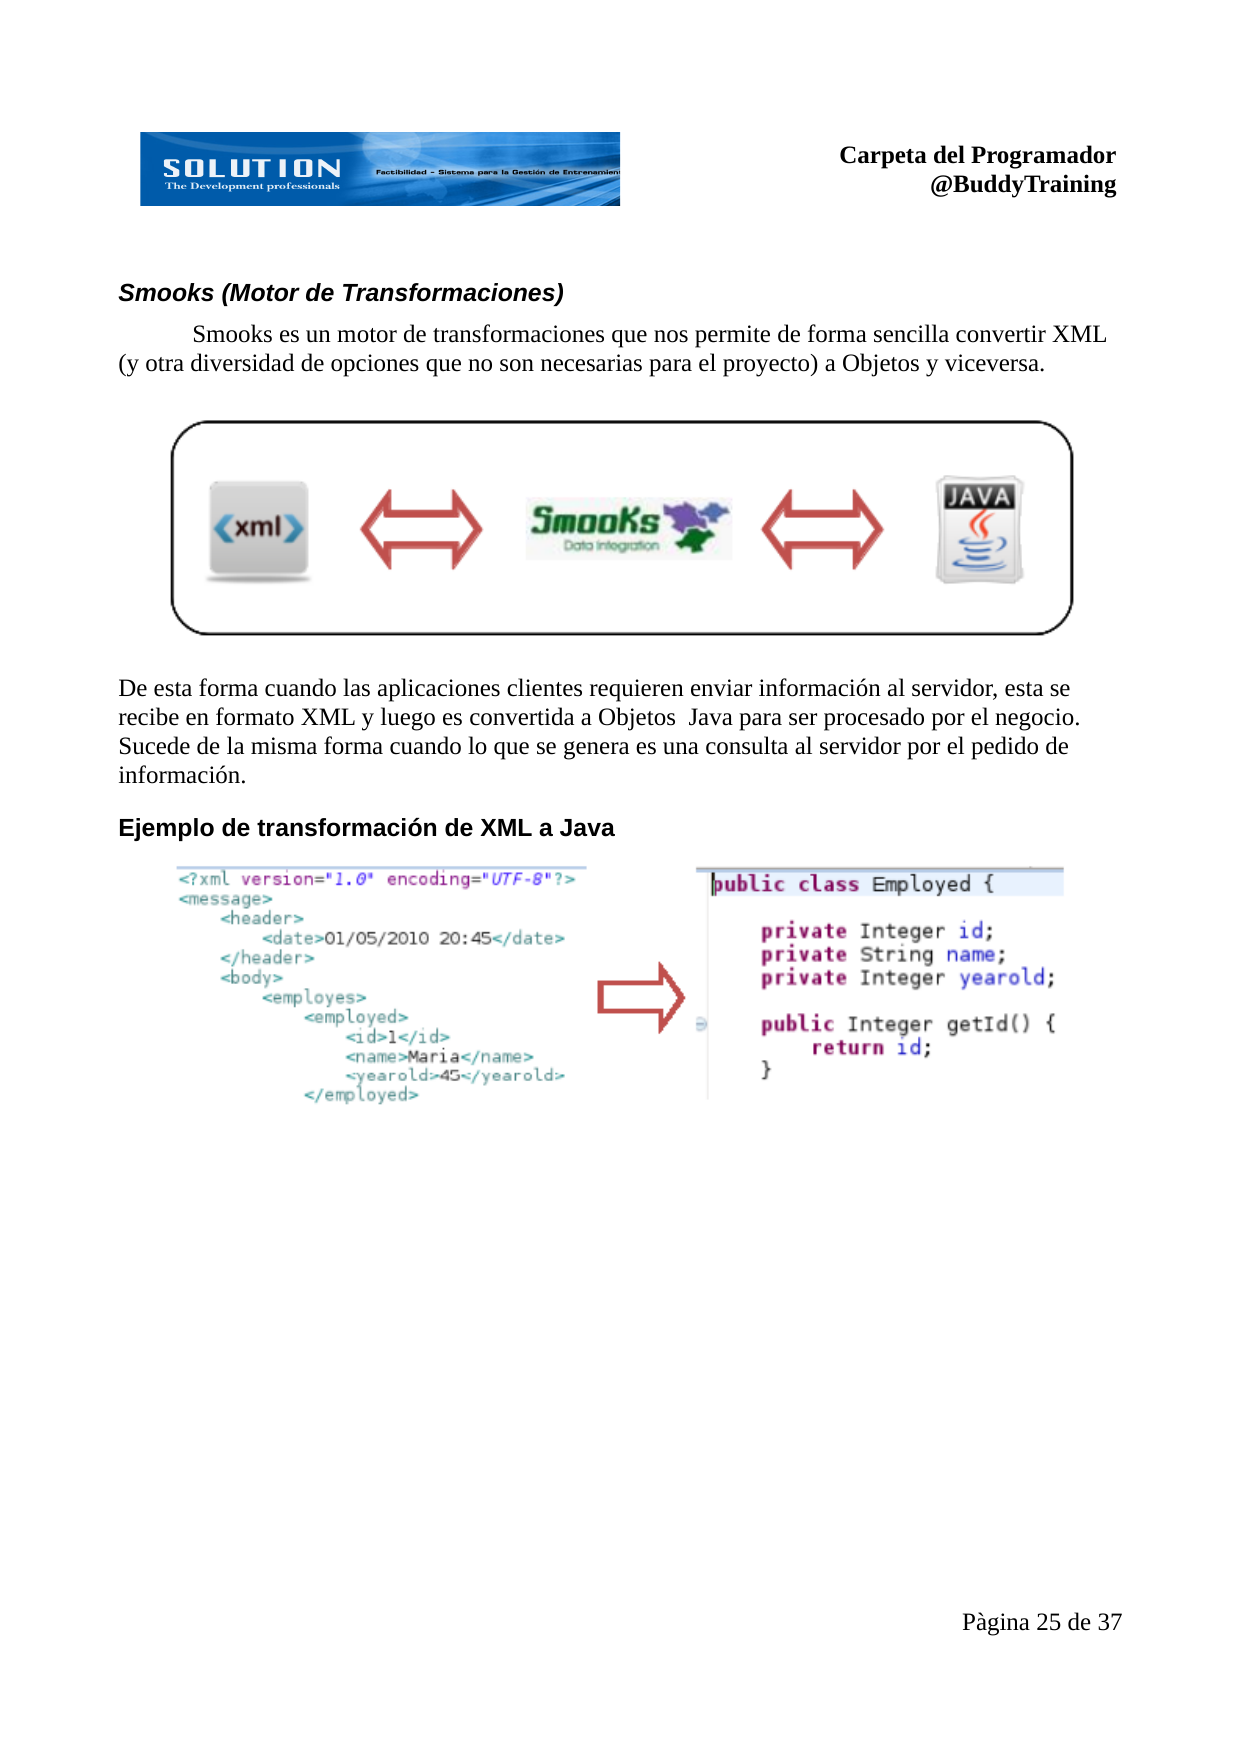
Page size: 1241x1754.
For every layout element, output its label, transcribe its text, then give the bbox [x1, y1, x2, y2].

picture [157, 405, 1083, 645]
subtitle Smooks (Motor de Transformaciones) [118, 278, 1122, 307]
picture [166, 854, 1074, 1128]
text De esta forma cuando las aplicaciones clientes requieren enviar información al servidor, esta se recibe en formato XML y luego es convertida a Objetos Java para ser procesado por el negocio. Sucede de la misma forma cuando lo que se genera es una consulta al servidor por el pedido de información. [118, 673, 1122, 788]
text Smooks es un motor de transformaciones que nos permite de forma sencilla convertir XML (y otra diversidad de opciones que no son necesarias para el proyecto) a Objetos y viceversa. [118, 319, 1122, 377]
picture [140, 132, 621, 206]
subtitle Ejemplo de transformación de XML a Java [118, 813, 1122, 842]
